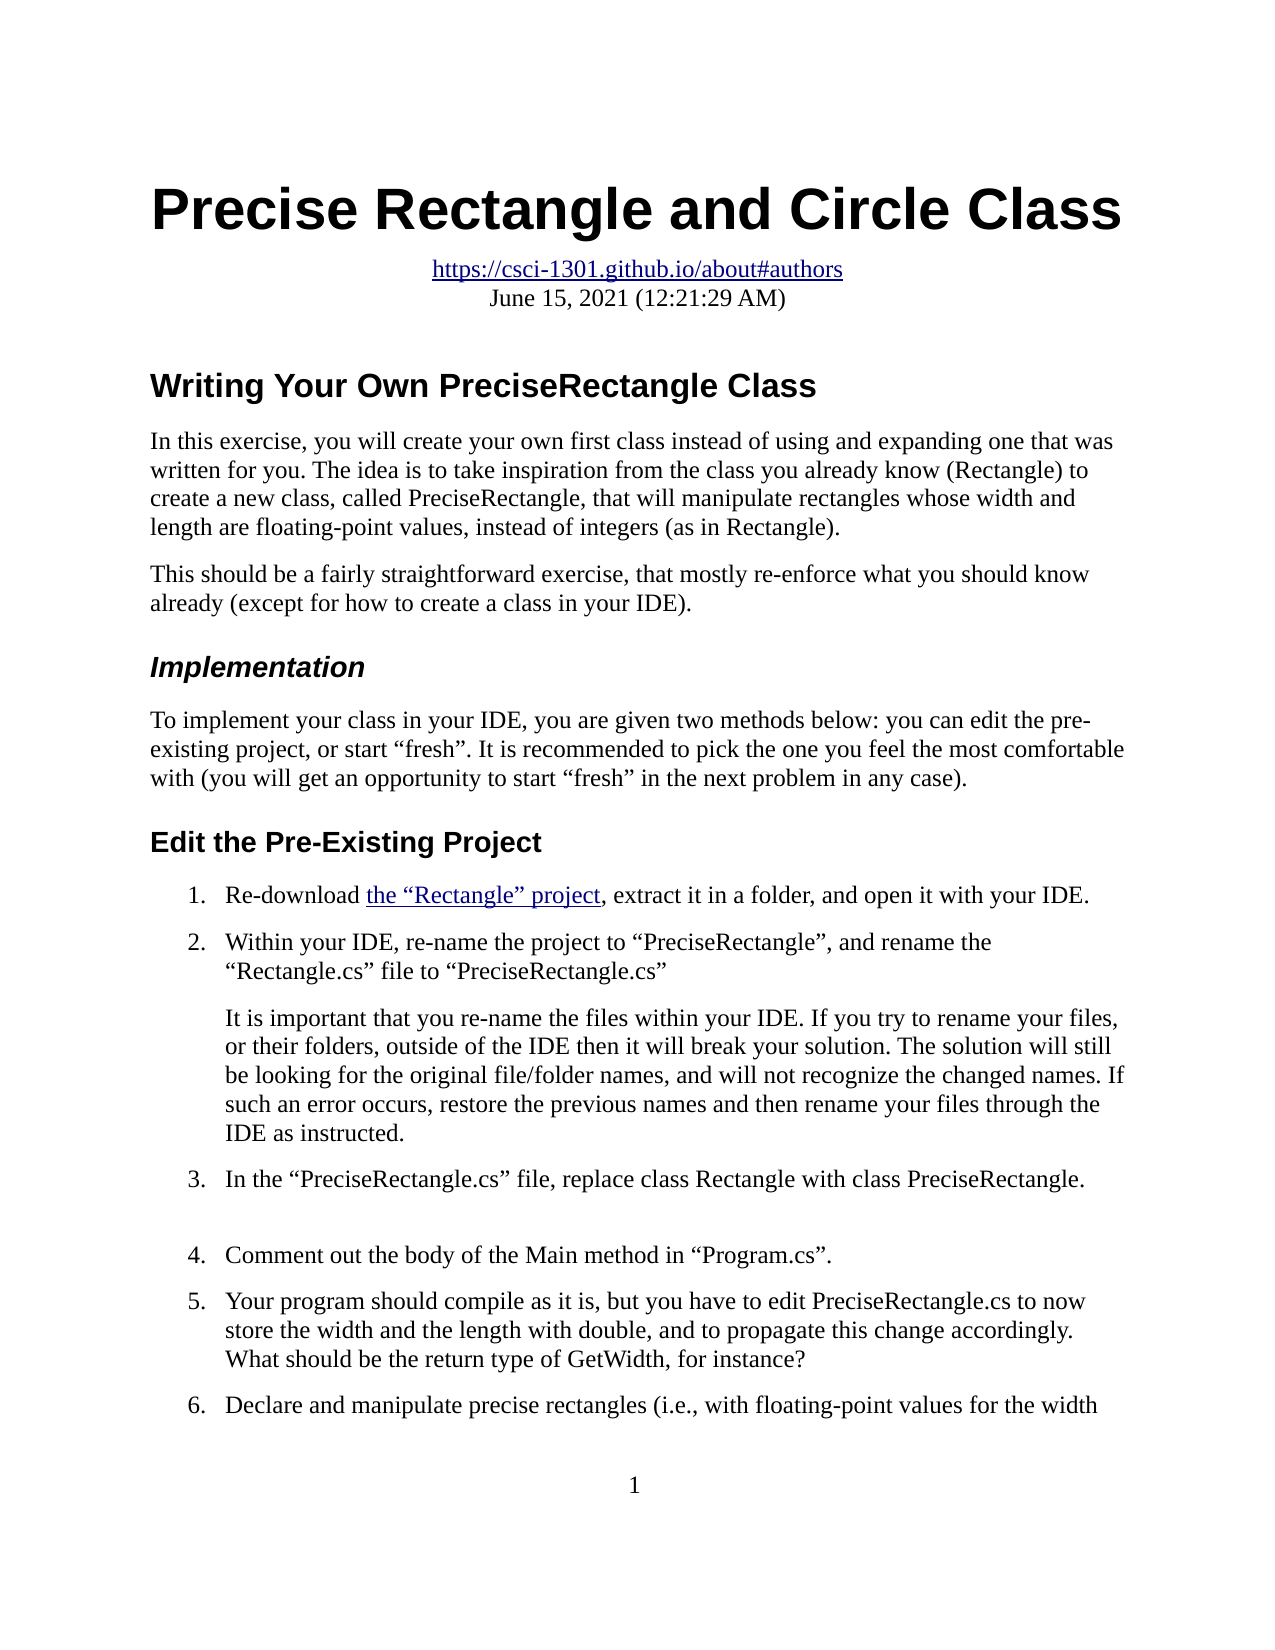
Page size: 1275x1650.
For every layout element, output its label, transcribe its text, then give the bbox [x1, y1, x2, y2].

text In this exercise, you will create your own first class instead of using and expanding one that was written for you. The idea is to take inspiration from the class you already know (Rectangle) to create a new class, called PreciseRectangle, that will manipulate rectangles whose width and length are floating-point values, instead of integers (as in Rectangle). [150, 426, 1125, 541]
list Re-download the “Rectangle” project, extract it in a folder, and open it with your IDE. [187, 881, 1125, 909]
list Your program should compile as it is, but you have to edit PreciseRectangle.cs to now store the width and the length with double, and to propagate this change accordingly. What should be the return type of GetWidth, for instance? [187, 1286, 1125, 1373]
list In the “PreciseRectangle.cs” file, replace class Rectangle with class PreciseRectangle. [187, 1164, 1125, 1222]
subtitle Edit the Pre-Existing Project [150, 826, 1125, 859]
text https://csci-1301.github.io/about#authors [150, 254, 1125, 283]
list It is important that you re-name the files within your IDE. If you try to rename your files, or their folders, outside of the IDE then it will break your solution. The solution will still be looking for the original file/folder names, and will not recognize the changed names. If such an error occurs, restore the previous names and then rename your files through the IDE as instructed. [187, 1003, 1125, 1146]
text June 15, 2021 (12:21:29 AM) [150, 283, 1125, 312]
list Comment out the body of the Main method in “Program.cs”. [187, 1240, 1125, 1268]
subtitle Writing Your Own PreciseRectangle Class [150, 366, 1125, 404]
text This should be a fairly straightforward exercise, that mostly re-enforce what you should know already (except for how to create a class in your IDE). [150, 559, 1125, 616]
list Within your IDE, re-name the project to “PreciseRectangle”, and rename the “Rectangle.cs” file to “PreciseRectangle.cs” [187, 927, 1125, 985]
list Declare and manipulate precise rectangles (i.e., with floating-point values for the width [187, 1391, 1125, 1419]
text To implement your class in your IDE, you are given two methods below: you can edit the pre-existing project, or start “fresh”. It is recommended to pick the one you feel the most comfortable with (you will get an opportunity to start “fresh” in the next problem in any case). [150, 705, 1125, 792]
subtitle Implementation [150, 650, 1125, 684]
title Precise Rectangle and Circle Class [150, 175, 1125, 242]
